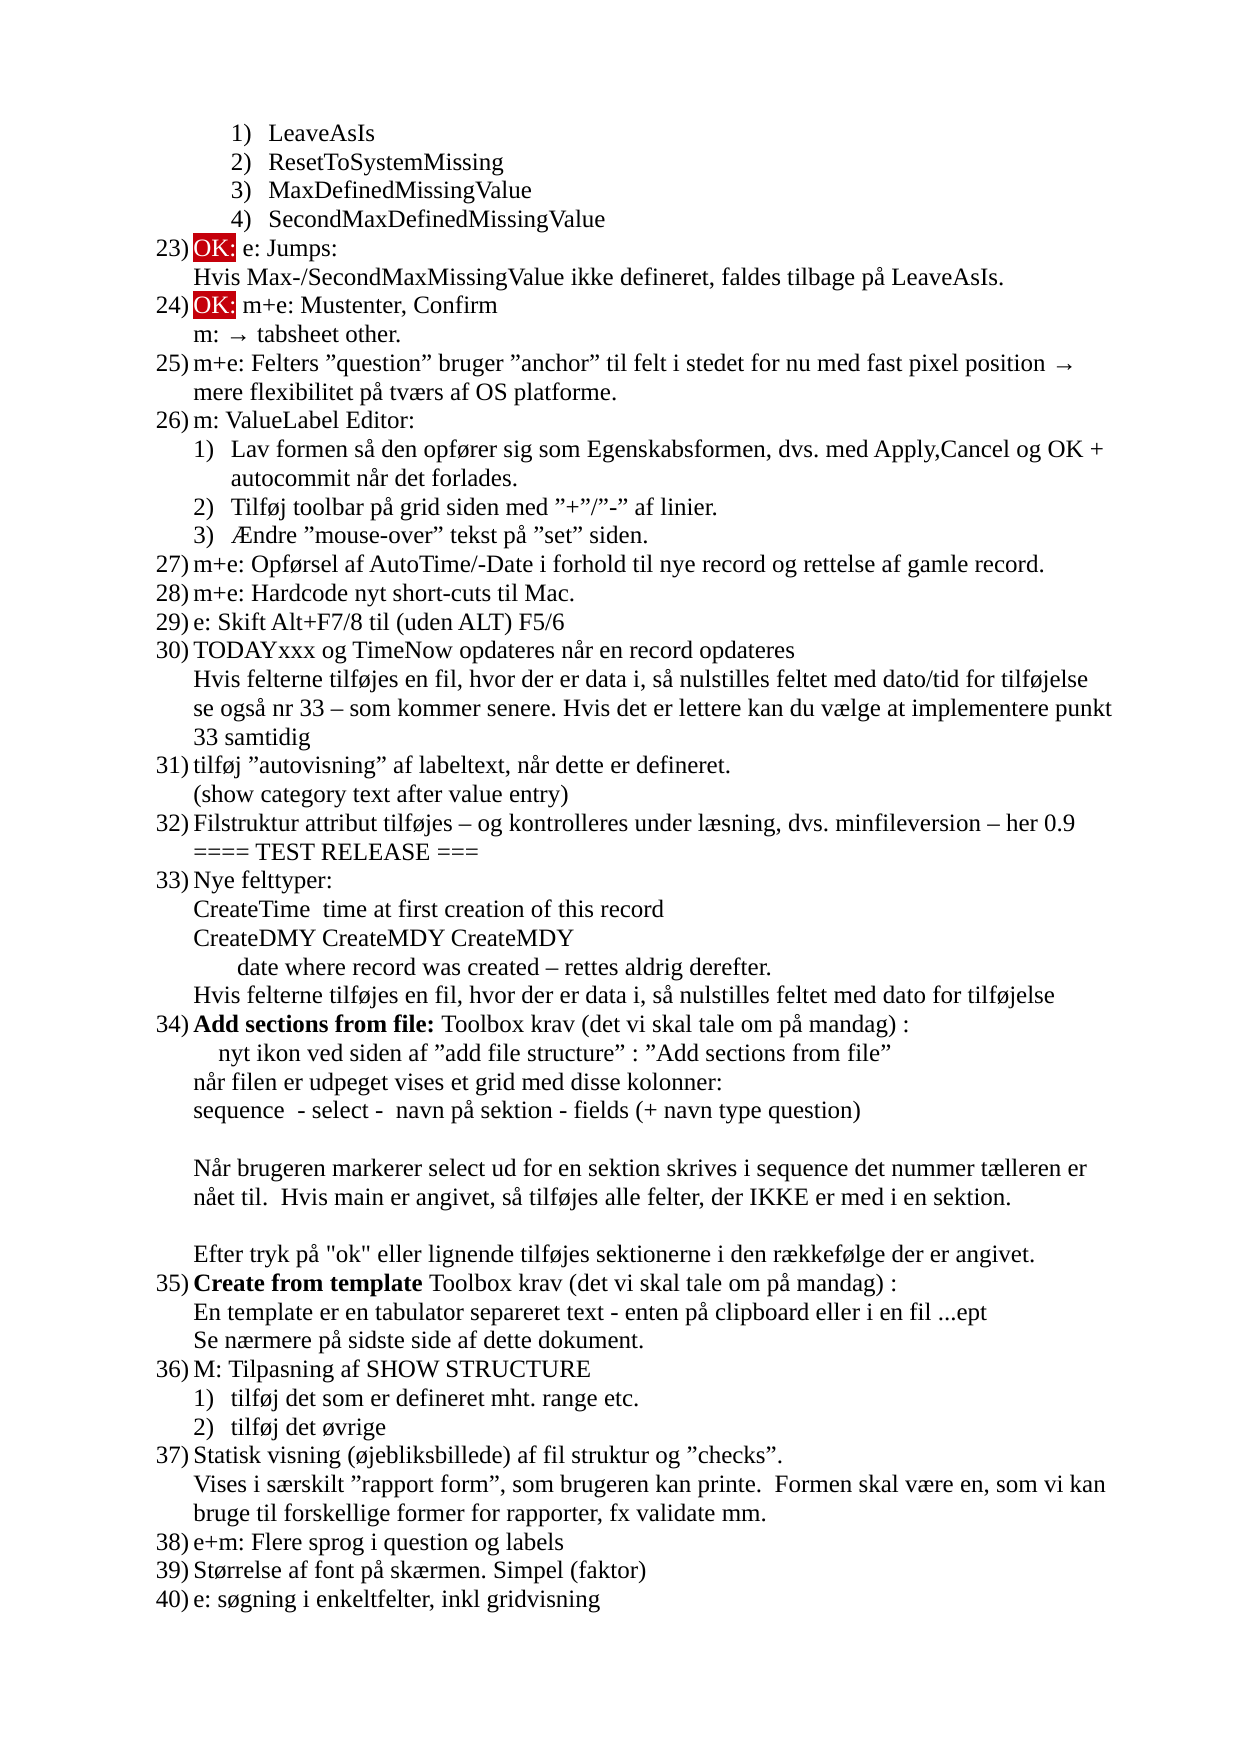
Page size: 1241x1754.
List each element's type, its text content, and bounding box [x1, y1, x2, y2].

list Filstruktur attribut tilføjes – og kontrolleres under læsning, dvs. minfileversion – her 0.9 ==== TEST RELEASE === [156, 808, 1122, 866]
list Statisk visning (øjebliksbillede) af fil struktur og ”checks”. Vises i særskilt ”rapport form”, som brugeren kan printe. Formen skal være en, som vi kan bruge til forskellige former for rapporter, fx validate mm. [156, 1441, 1122, 1527]
list OK: m+e: Mustenter, Confirm m: → tabsheet other. [156, 291, 1122, 348]
list M: Tilpasning af SHOW STRUCTURE [156, 1354, 1122, 1383]
list m+e: Hardcode nyt short-cuts til Mac. [156, 578, 1122, 607]
list m+e: Felters ”question” bruger ”anchor” til felt i stedet for nu med fast pixel position → mere flexibilitet på tværs af OS platforme. [156, 348, 1122, 406]
list Størrelse af font på skærmen. Simpel (faktor) [156, 1556, 1122, 1584]
list Tilføj toolbar på grid siden med ”+”/”-” af linier. [193, 492, 1122, 521]
list tilføj ”autovisning” af labeltext, når dette er defineret. (show category text after value entry) [156, 751, 1122, 808]
list m: ValueLabel Editor: [156, 406, 1122, 434]
list MaxDefinedMissingValue [231, 176, 1122, 204]
list LeaveAsIs [231, 118, 1122, 147]
list TODAYxxx og TimeNow opdateres når en record opdateres Hvis felterne tilføjes en fil, hvor der er data i, så nulstilles feltet med dato/tid for tilføjelse se også nr 33 – som kommer senere. Hvis det er lettere kan du vælge at implementere punkt 33 samtidig [156, 636, 1122, 751]
list e: Skift Alt+F7/8 til (uden ALT) F5/6 [156, 607, 1122, 636]
list tilføj det som er defineret mht. range etc. [193, 1383, 1122, 1412]
list Lav formen så den opfører sig som Egenskabsformen, dvs. med Apply,Cancel og OK + autocommit når det forlades. [193, 434, 1122, 492]
list Add sections from file: Toolbox krav (det vi skal tale om på mandag) : nyt ikon ved siden af ”add file structure” : ”Add sections from file” når filen er udpeget vises et grid med disse kolonner: sequence - select - navn på sektion - fields (+ navn type question) Når brugeren markerer select ud for en sektion skrives i sequence det nummer tælleren er nået til. Hvis main er angivet, så tilføjes alle felter, der IKKE er med i en sektion. Efter tryk på "ok" eller lignende tilføjes sektionerne i den rækkefølge der er angivet. [156, 1009, 1122, 1268]
list OK: e: Jumps: Hvis Max-/SecondMaxMissingValue ikke defineret, faldes tilbage på LeaveAsIs. [156, 233, 1122, 291]
list Ændre ”mouse-over” tekst på ”set” siden. [193, 521, 1122, 549]
list e+m: Flere sprog i question og labels [156, 1527, 1122, 1556]
list Nye felttyper: CreateTime time at first creation of this record CreateDMY CreateMDY CreateMDY date where record was created – rettes aldrig derefter. Hvis felterne tilføjes en fil, hvor der er data i, så nulstilles feltet med dato for tilføjelse [156, 866, 1122, 1009]
list SecondMaxDefinedMissingValue [231, 204, 1122, 233]
list e: søgning i enkeltfelter, inkl gridvisning [156, 1584, 1122, 1613]
list ResetToSystemMissing [231, 147, 1122, 176]
list tilføj det øvrige [193, 1412, 1122, 1441]
list Create from template Toolbox krav (det vi skal tale om på mandag) : En template er en tabulator separeret text - enten på clipboard eller i en fil ...ept Se nærmere på sidste side af dette dokument. [156, 1268, 1122, 1354]
list m+e: Opførsel af AutoTime/-Date i forhold til nye record og rettelse af gamle record. [156, 549, 1122, 578]
